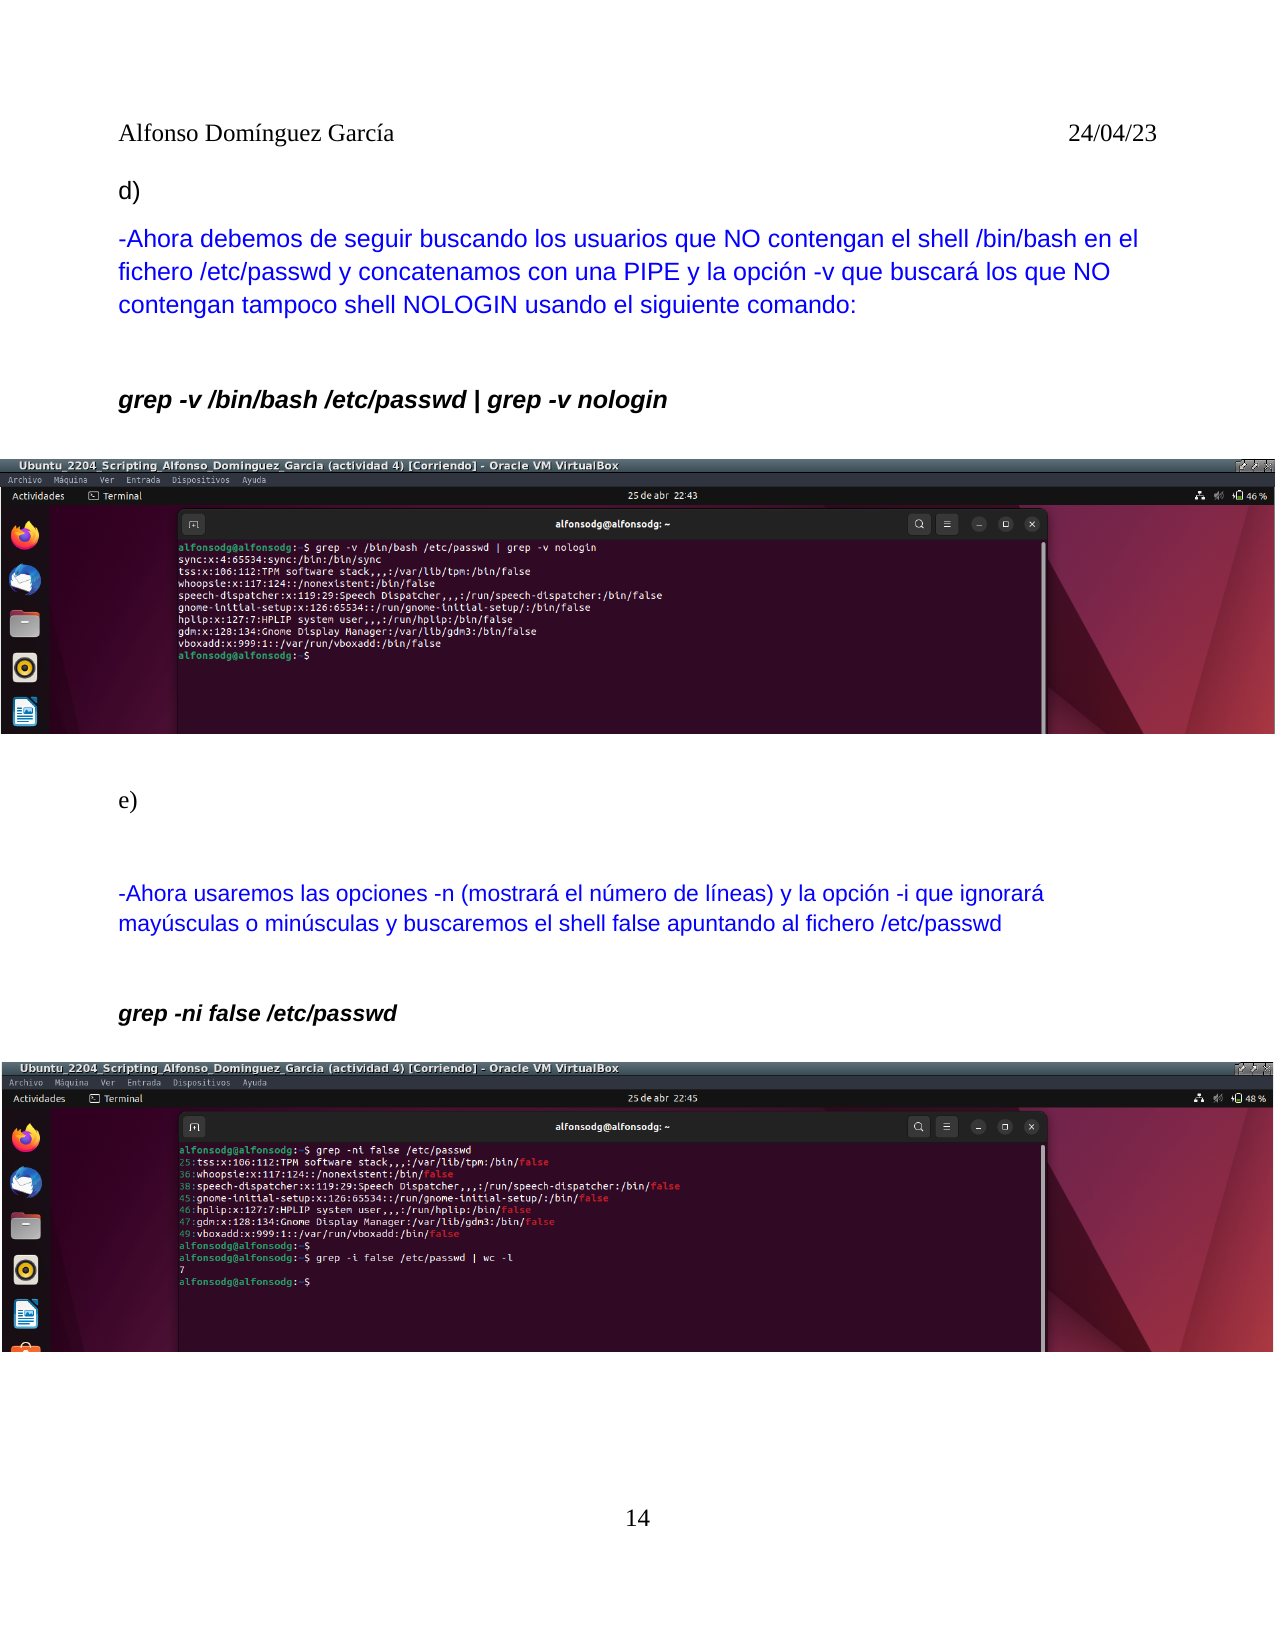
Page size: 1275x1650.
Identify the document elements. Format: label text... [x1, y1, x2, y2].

text grep -ni false /etc/passwd [118, 1000, 1157, 1026]
picture [1, 1062, 1274, 1352]
picture [0, 459, 1275, 734]
text grep -v /bin/bash /etc/passwd | grep -v nologin [118, 385, 1157, 414]
text -Ahora debemos de seguir buscando los usuarios que NO contengan el shell /bin/bash en el fichero /etc/passwd y concatenamos con una PIPE y la opción -v que buscará los que NO contengan tampoco shell NOLOGIN usando el siguiente comando: [118, 224, 1157, 319]
text -Ahora usaremos las opciones -n (mostrará el número de líneas) y la opción -i que ignorará mayúsculas o minúsculas y buscaremos el shell false apuntando al fichero /etc/passwd [118, 880, 1157, 937]
text d) [118, 176, 1157, 205]
text e) [118, 785, 1157, 814]
